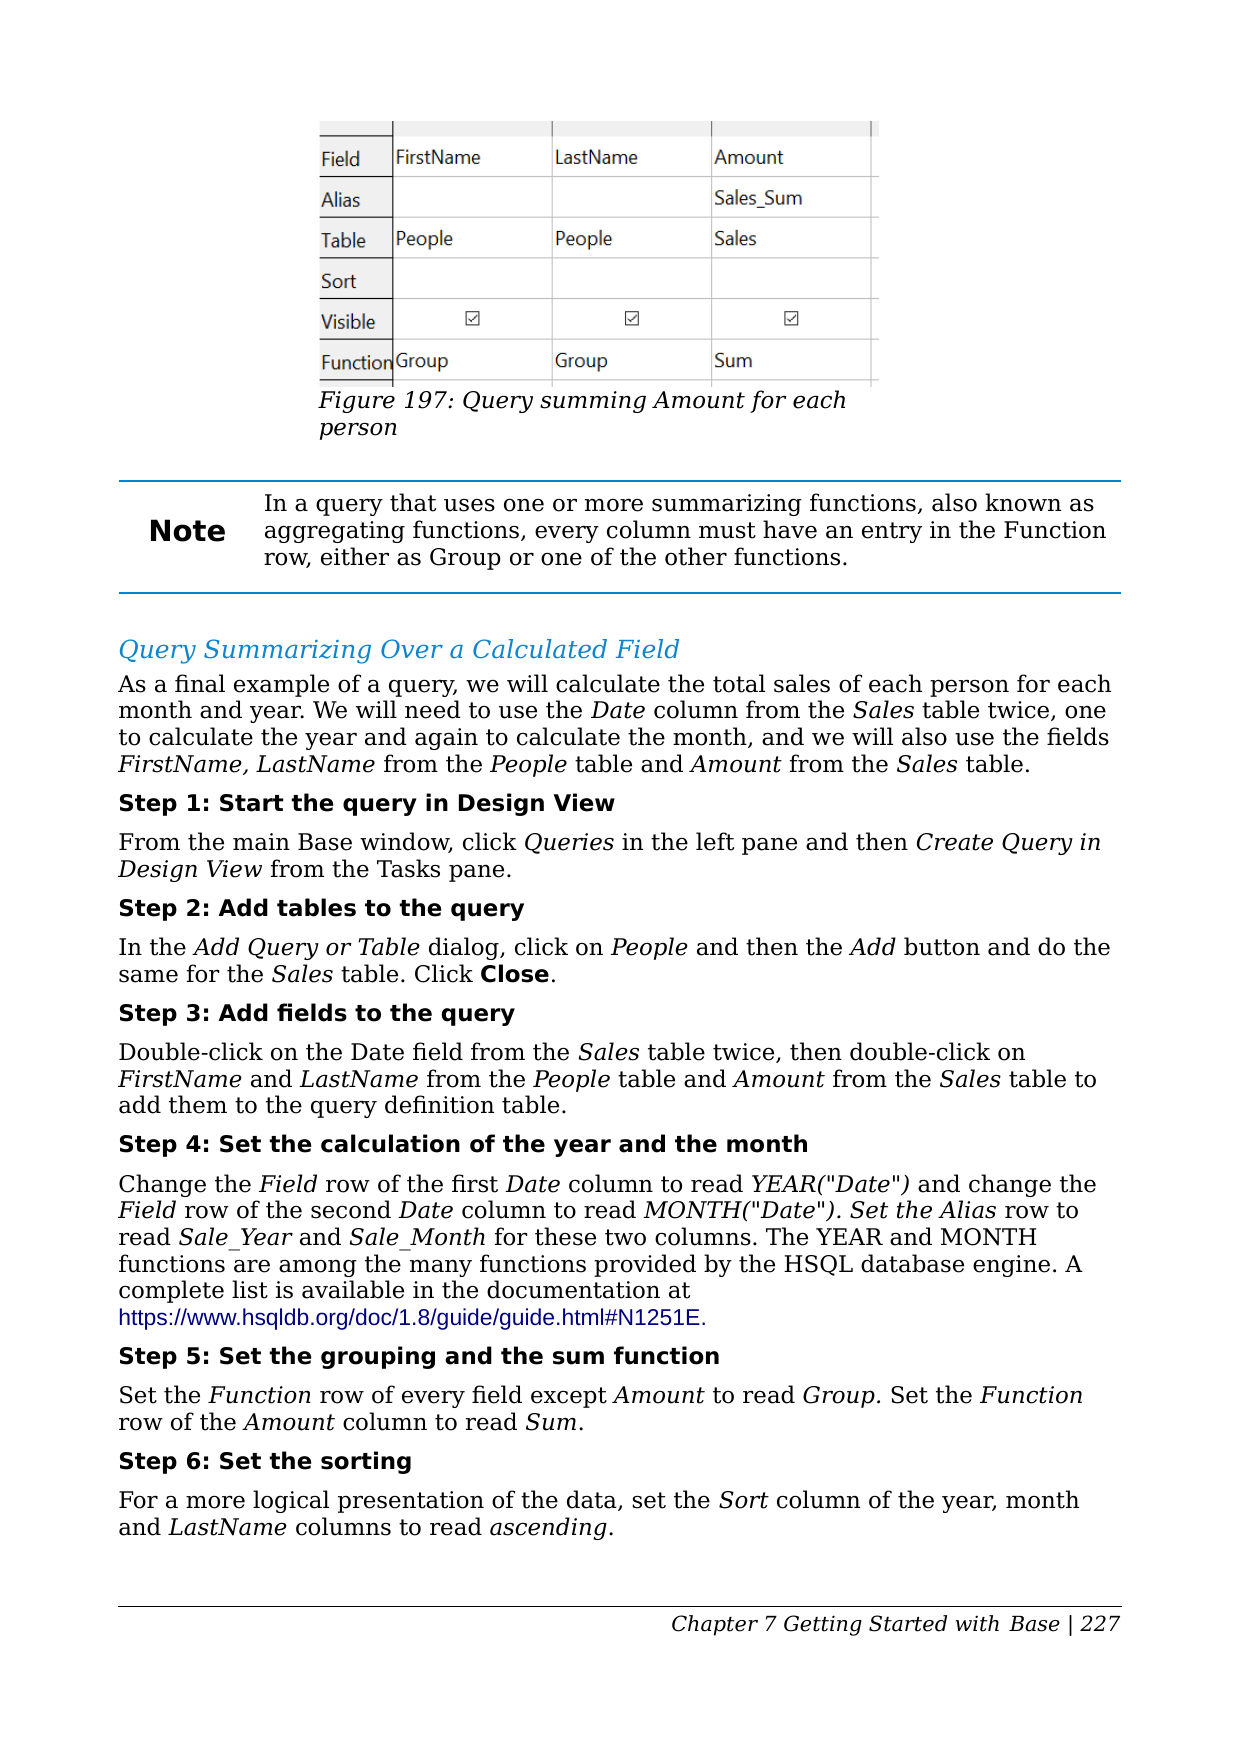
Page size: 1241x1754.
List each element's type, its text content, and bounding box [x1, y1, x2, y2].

text From the main Base window, click Queries in the left pane and then Create Query in Design View from the Tasks pane. [118, 829, 1122, 882]
text Step 6: Set the sorting [118, 1448, 1122, 1475]
text Step 1: Start the query in Design View [118, 790, 1122, 817]
text For a more logical presentation of the data, set the Sort column of the year, month and LastName columns to read ascending. [118, 1487, 1122, 1541]
text Step 4: Set the calculation of the year and the month [118, 1132, 1122, 1158]
text Set the Function row of every field except Amount to read Group. Set the Function row of the Amount column to read Sum. [118, 1382, 1122, 1436]
text Step 2: Add tables to the query [118, 895, 1122, 922]
text In the Add Query or Table dialog, click on People and then the Add button and do the same for the Sales table. Click Close. [118, 934, 1122, 987]
text Step 3: Add fields to the query [118, 1000, 1122, 1027]
text Figure 197: Query summing Amount for each person [318, 384, 880, 440]
text Double-click on the Date field from the Sales table twice, then double-click on FirstName and LastName from the People table and Amount from the Sales table to add them to the query definition table. [118, 1039, 1122, 1119]
text Change the Field row of the first Date column to read YEAR("Date") and change the Field row of the second Date column to read MONTH("Date"). Set the Alias row to read Sale_Year and Sale_Month for these two columns. The YEAR and MONTH functions are among the many functions provided by the HSQL database engine. A complete list is available in the documentation at https://www.hsqldb.org/doc/1.8/guide/guide.html#N1251E. [118, 1171, 1122, 1331]
subtitle Query Summarizing Over a Calculated Field [118, 635, 1122, 664]
picture [319, 121, 879, 387]
text Step 5: Set the grouping and the sum function [118, 1343, 1122, 1370]
text As a final example of a query, we will calculate the total sales of each person for each month and year. We will need to use the Date column from the Sales table twice, one to calculate the year and again to calculate the month, and we will also use the fields FirstName, LastName from the People table and Amount from the Sales table. [118, 671, 1122, 777]
table_header Note [119, 482, 255, 592]
table_header In a query that uses one or more summarizing functions, also known as aggregating functions, every column must have an entry in the Function row, either as Group or one of the other functions. [255, 482, 1121, 592]
